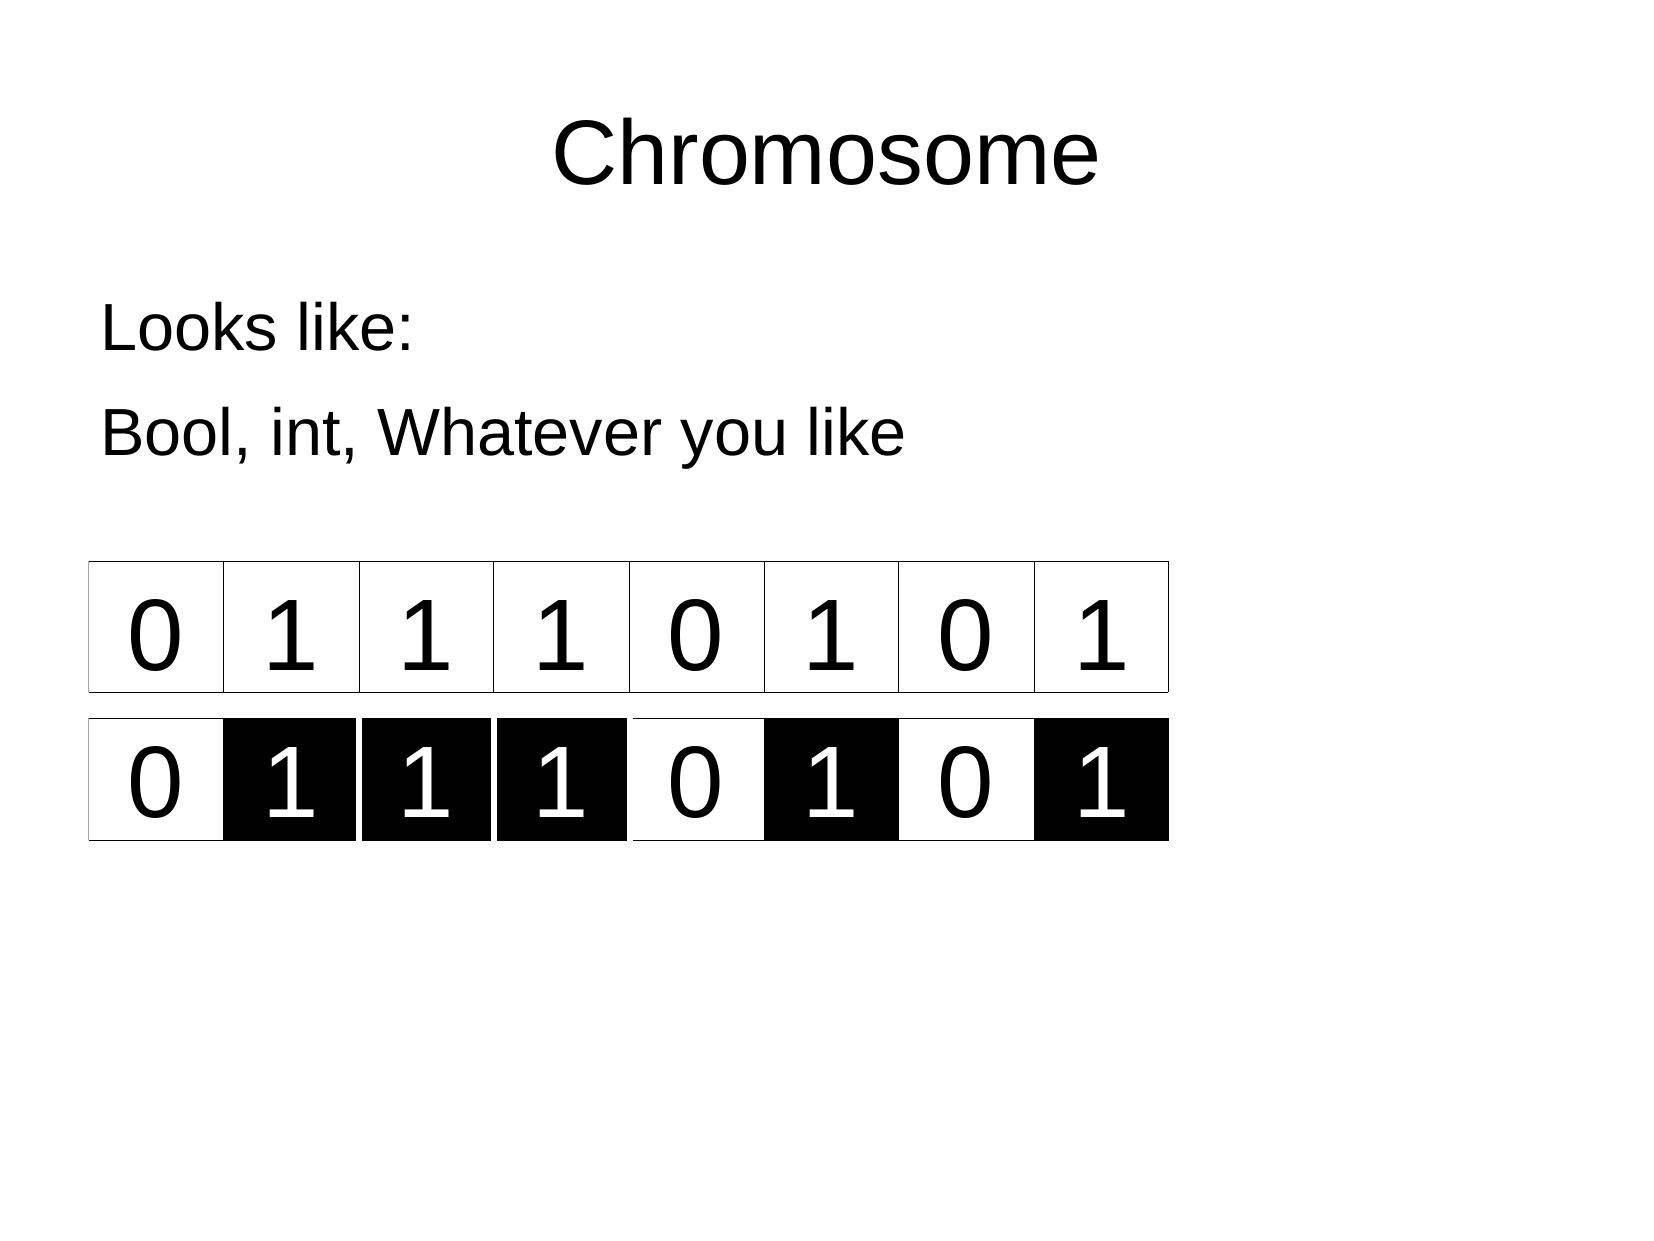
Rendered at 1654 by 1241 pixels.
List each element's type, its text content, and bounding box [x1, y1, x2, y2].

title Chromosome [82, 49, 1571, 257]
list Looks like: Bool, int, Whatever you like [82, 290, 1571, 681]
chart [88, 561, 1577, 947]
